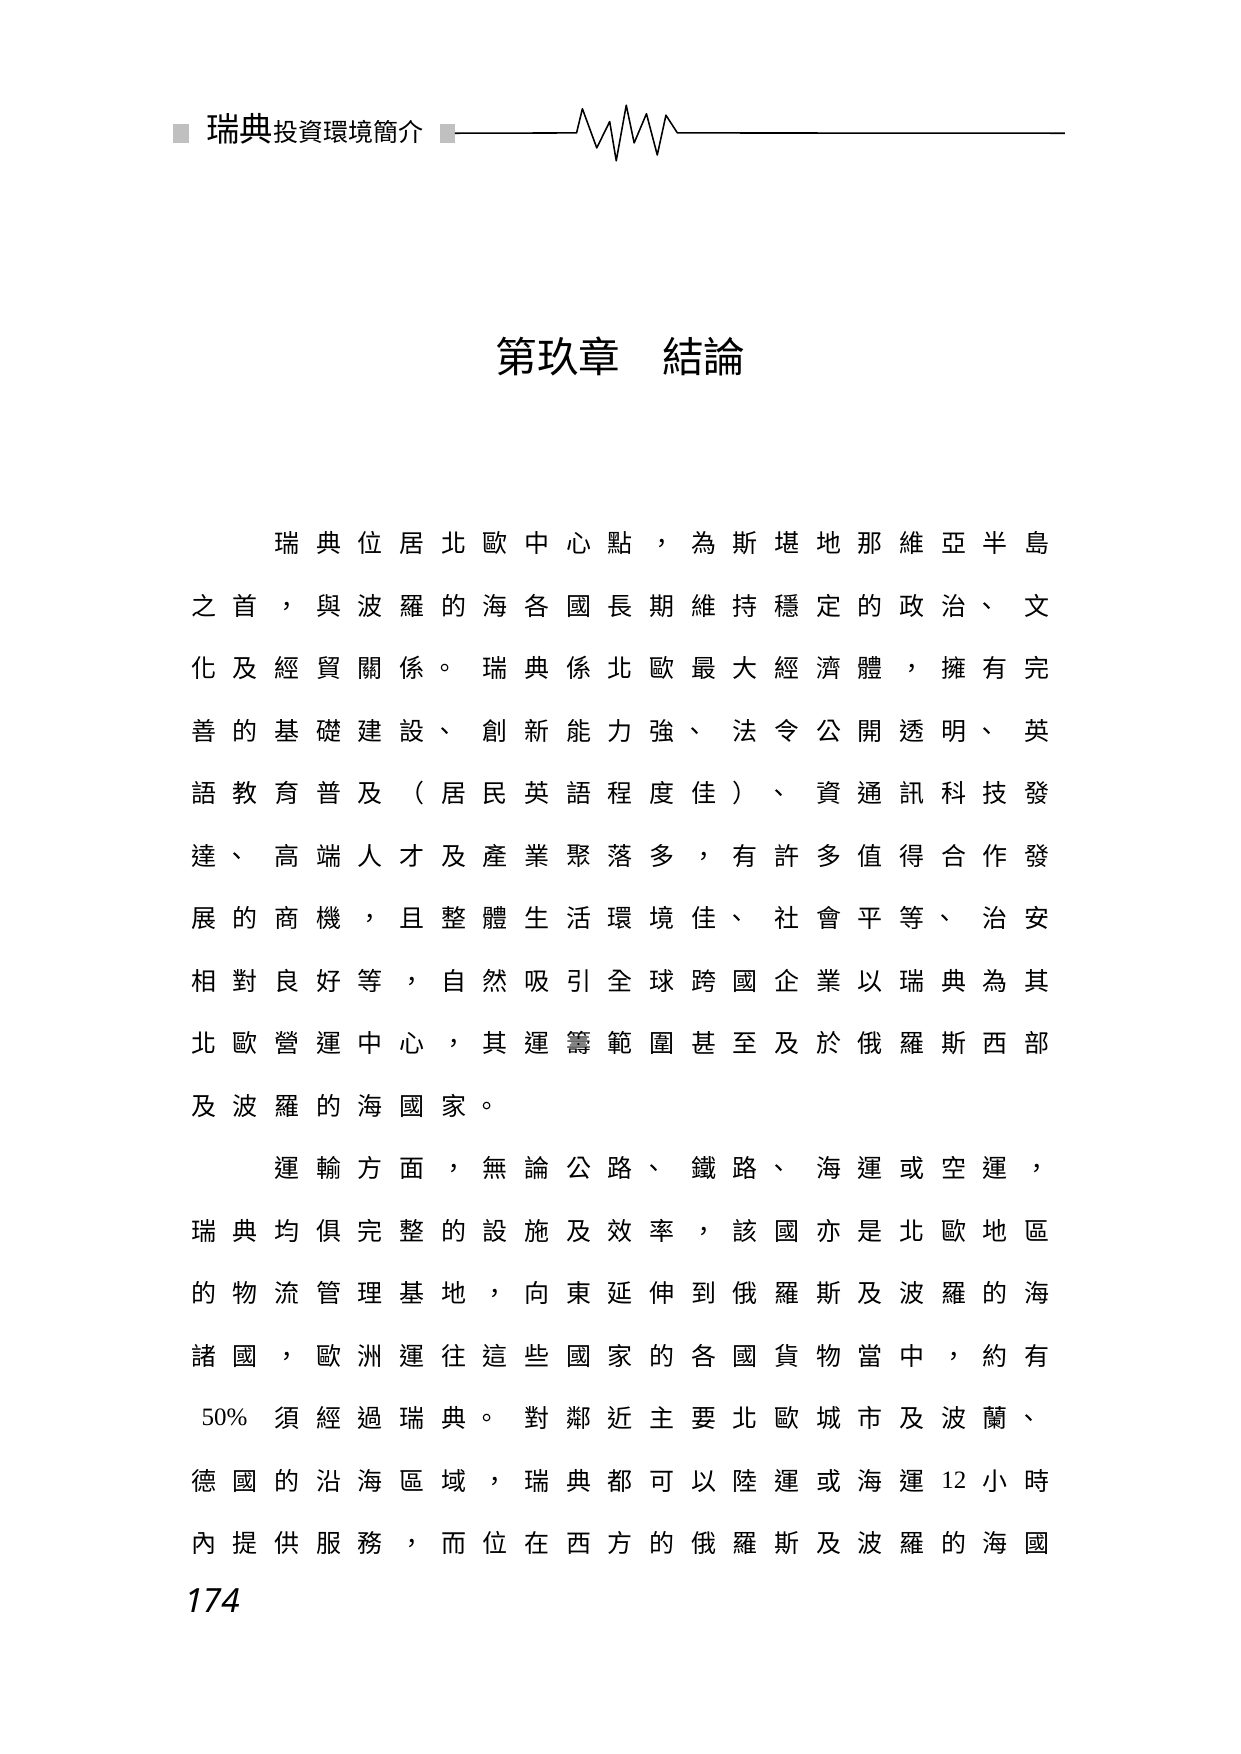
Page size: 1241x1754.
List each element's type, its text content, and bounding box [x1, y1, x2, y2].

text 運輸方面，無論公路、鐵路、海運或空運，瑞典均俱完整的設施及效率，該國亦是北歐地區的物流管理基地，向東延伸到俄羅斯及波羅的海諸國，歐洲運往這些國家的各國貨物當中，約有50%須經過瑞典。對鄰近主要北歐城市及波蘭、德國的沿海區域，瑞典都可以陸運或海運12小時內提供服務，而位在西方的俄羅斯及波羅的海國 [183, 1125, 1058, 1563]
text 第玖章 結論 [183, 313, 1058, 375]
text 瑞典位居北歐中心點，為斯堪地那維亞半島之首，與波羅的海各國長期維持穩定的政治、文化及經貿關係。瑞典係北歐最大經濟體，擁有完善的基礎建設、創新能力強、法令公開透明、英語教育普及（居民英語程度佳）、資通訊科技發達、高端人才及產業聚落多，有許多值得合作發展的商機，且整體生活環境佳、社會平等、治安相對良好等，自然吸引全球跨國企業以瑞典為其北歐營運中心，其運籌範圍甚至及於俄羅斯西部及波羅的海國家。 [183, 500, 1058, 1125]
